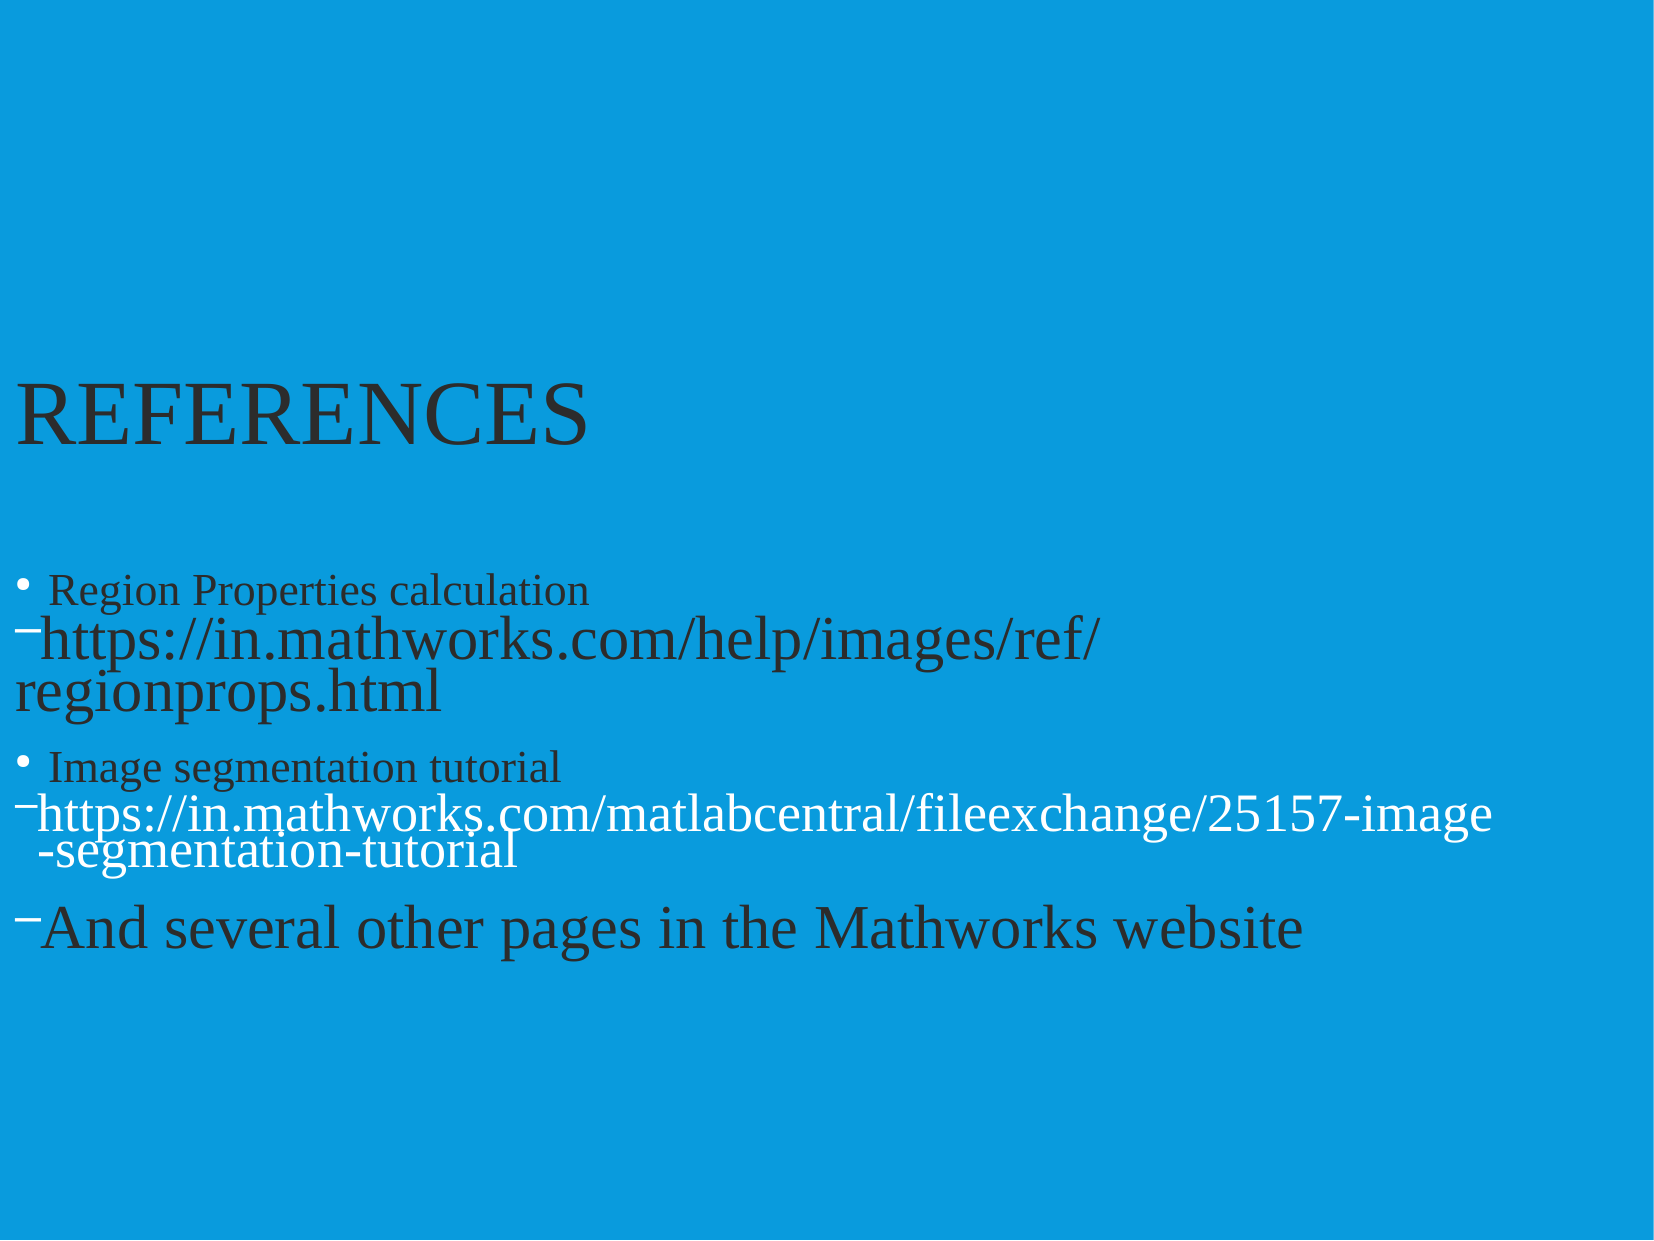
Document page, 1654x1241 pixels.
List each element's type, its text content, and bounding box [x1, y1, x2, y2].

title References [0, 312, 1489, 520]
list Region Properties calculation https://in.mathworks.com/help/images/ref/regionprops.html Image segmentation tutorial https://in.mathworks.com/matlabcentral/fileexchange/25157-image-segmentation-tutorial And several other pages in the Mathworks website [0, 566, 1515, 1010]
